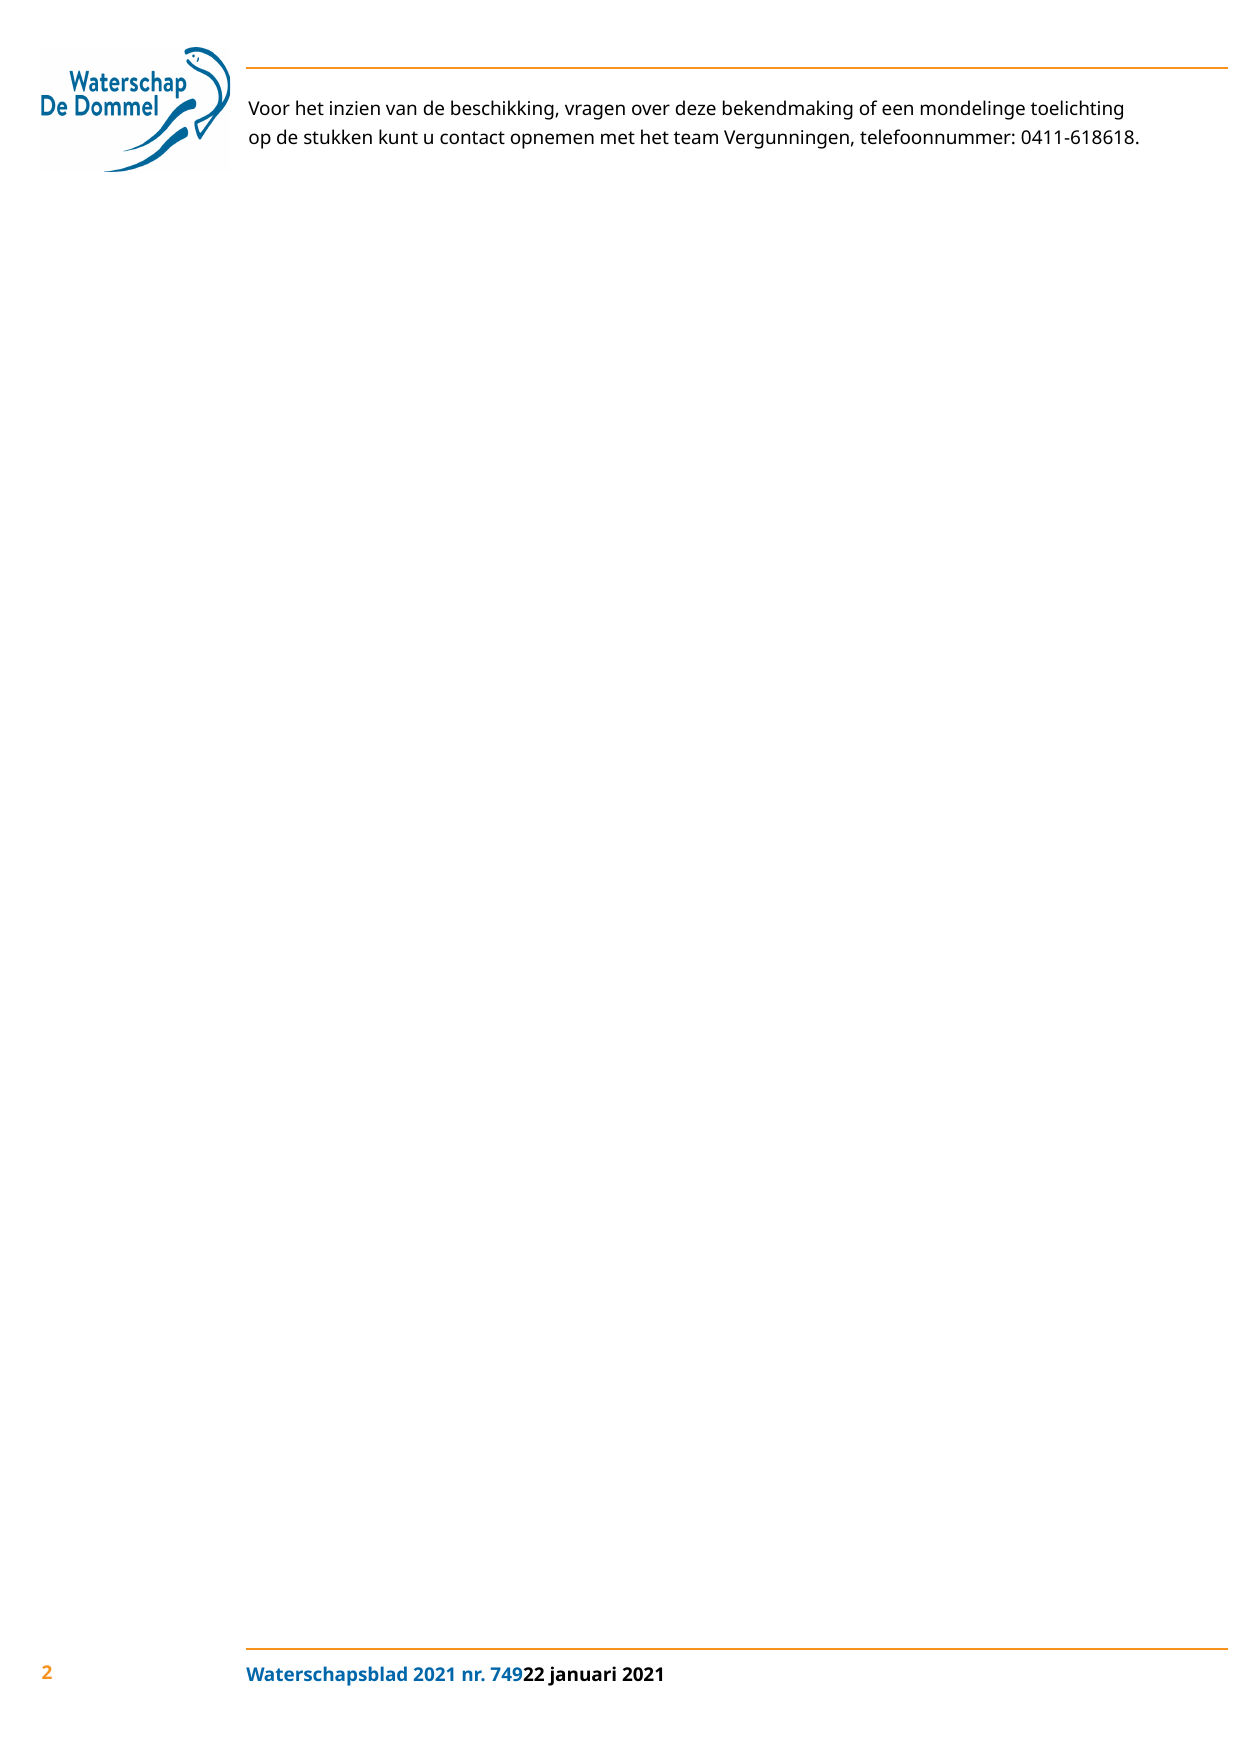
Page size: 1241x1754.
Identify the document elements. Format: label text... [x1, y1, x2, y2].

picture [41, 47, 231, 172]
text Voor het inzien van de beschikking, vragen over deze bekendmaking of een mondelinge toelichting op de stukken kunt u contact opnemen met het team Vergunningen, telefoonnummer: 0411-618618. [248, 95, 1152, 150]
picture [198, 118, 210, 131]
picture [45, 99, 51, 111]
picture [204, 47, 231, 76]
